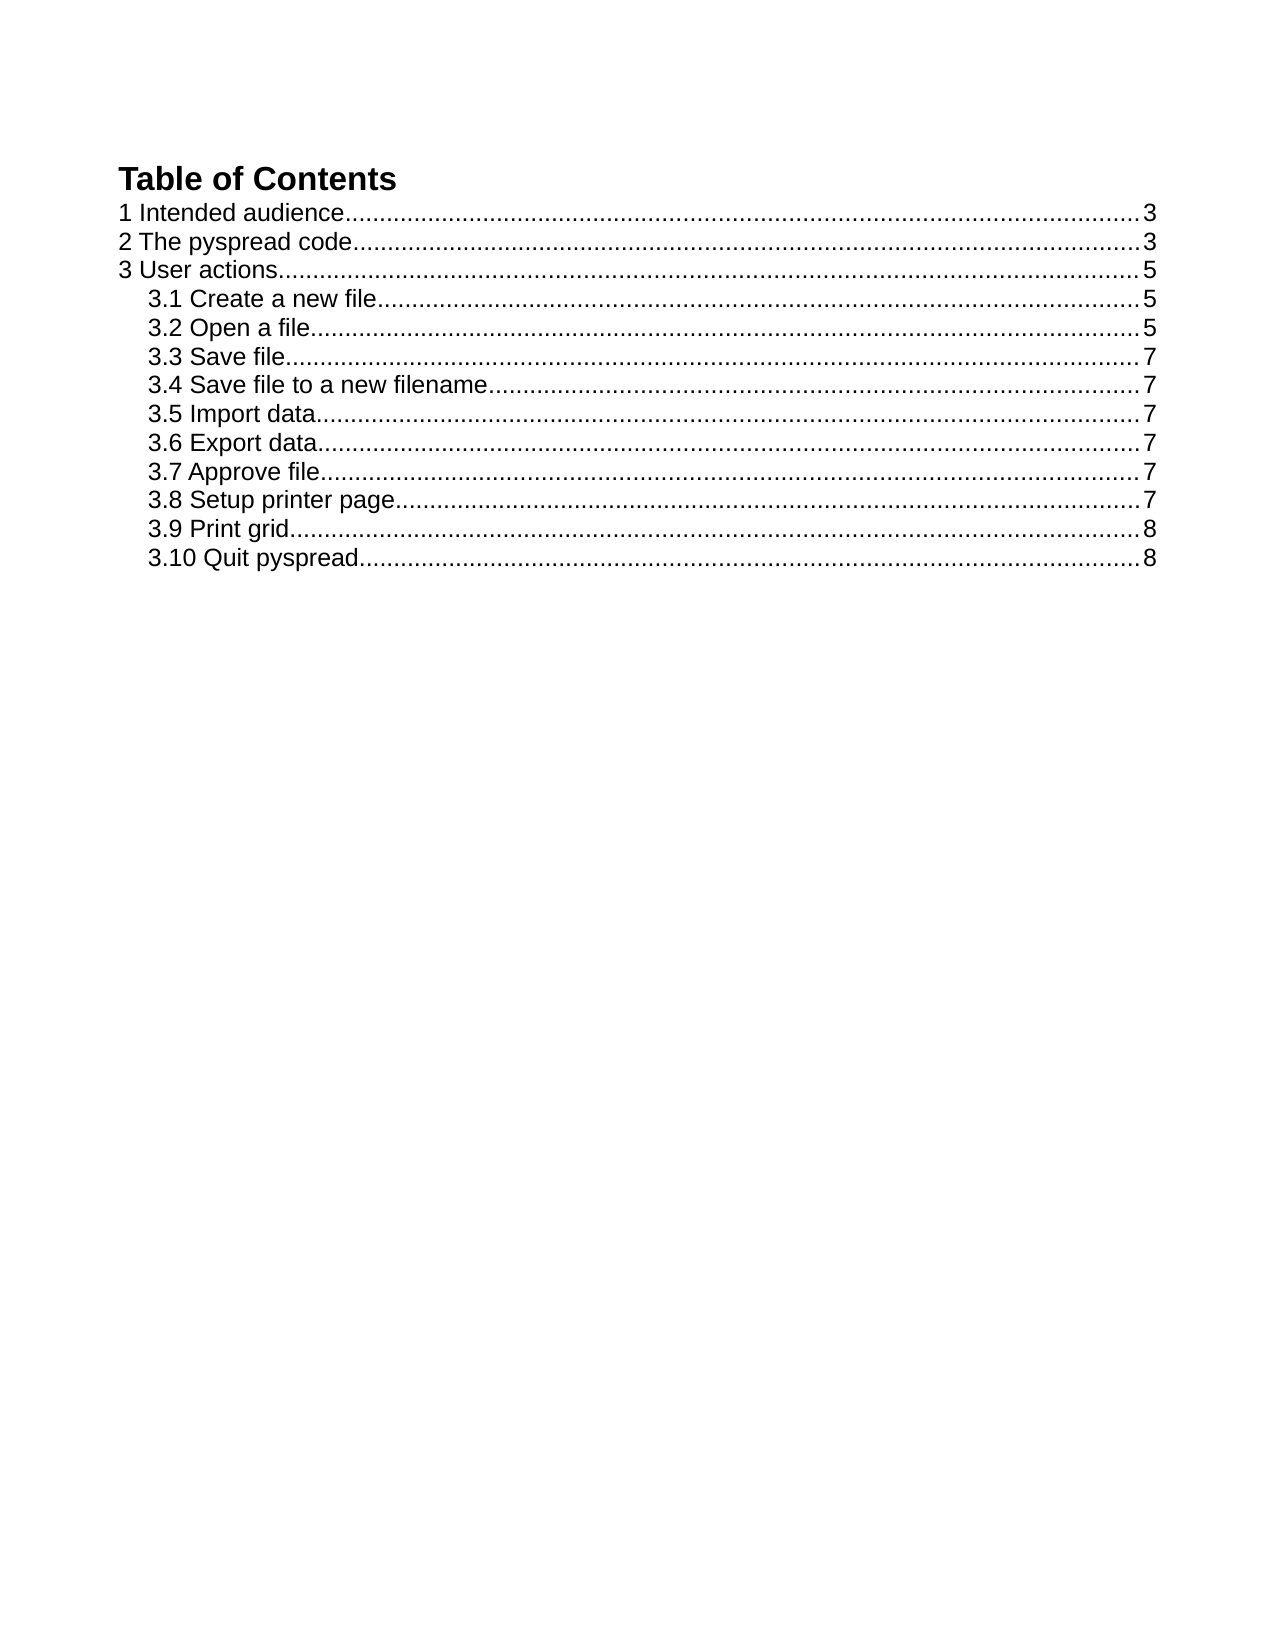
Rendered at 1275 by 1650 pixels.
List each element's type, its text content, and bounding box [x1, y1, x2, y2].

text 3.9 Print grid 8 [148, 514, 1157, 543]
text 3.2 Open a file 5 [148, 313, 1157, 342]
text 1 Intended audience 3 [118, 198, 1157, 227]
text 3.3 Save file 7 [148, 342, 1157, 370]
text 3.7 Approve file 7 [148, 457, 1157, 485]
text 3.10 Quit pyspread 8 [148, 543, 1157, 572]
subtitle Table of Contents [118, 159, 1157, 198]
text 2 The pyspread code 3 [118, 227, 1157, 255]
text 3.6 Export data 7 [148, 428, 1157, 457]
text 3.5 Import data 7 [148, 399, 1157, 428]
text 3.1 Create a new file 5 [148, 284, 1157, 313]
text 3 User actions 5 [118, 255, 1157, 284]
text 3.4 Save file to a new filename 7 [148, 370, 1157, 399]
text 3.8 Setup printer page 7 [148, 485, 1157, 514]
